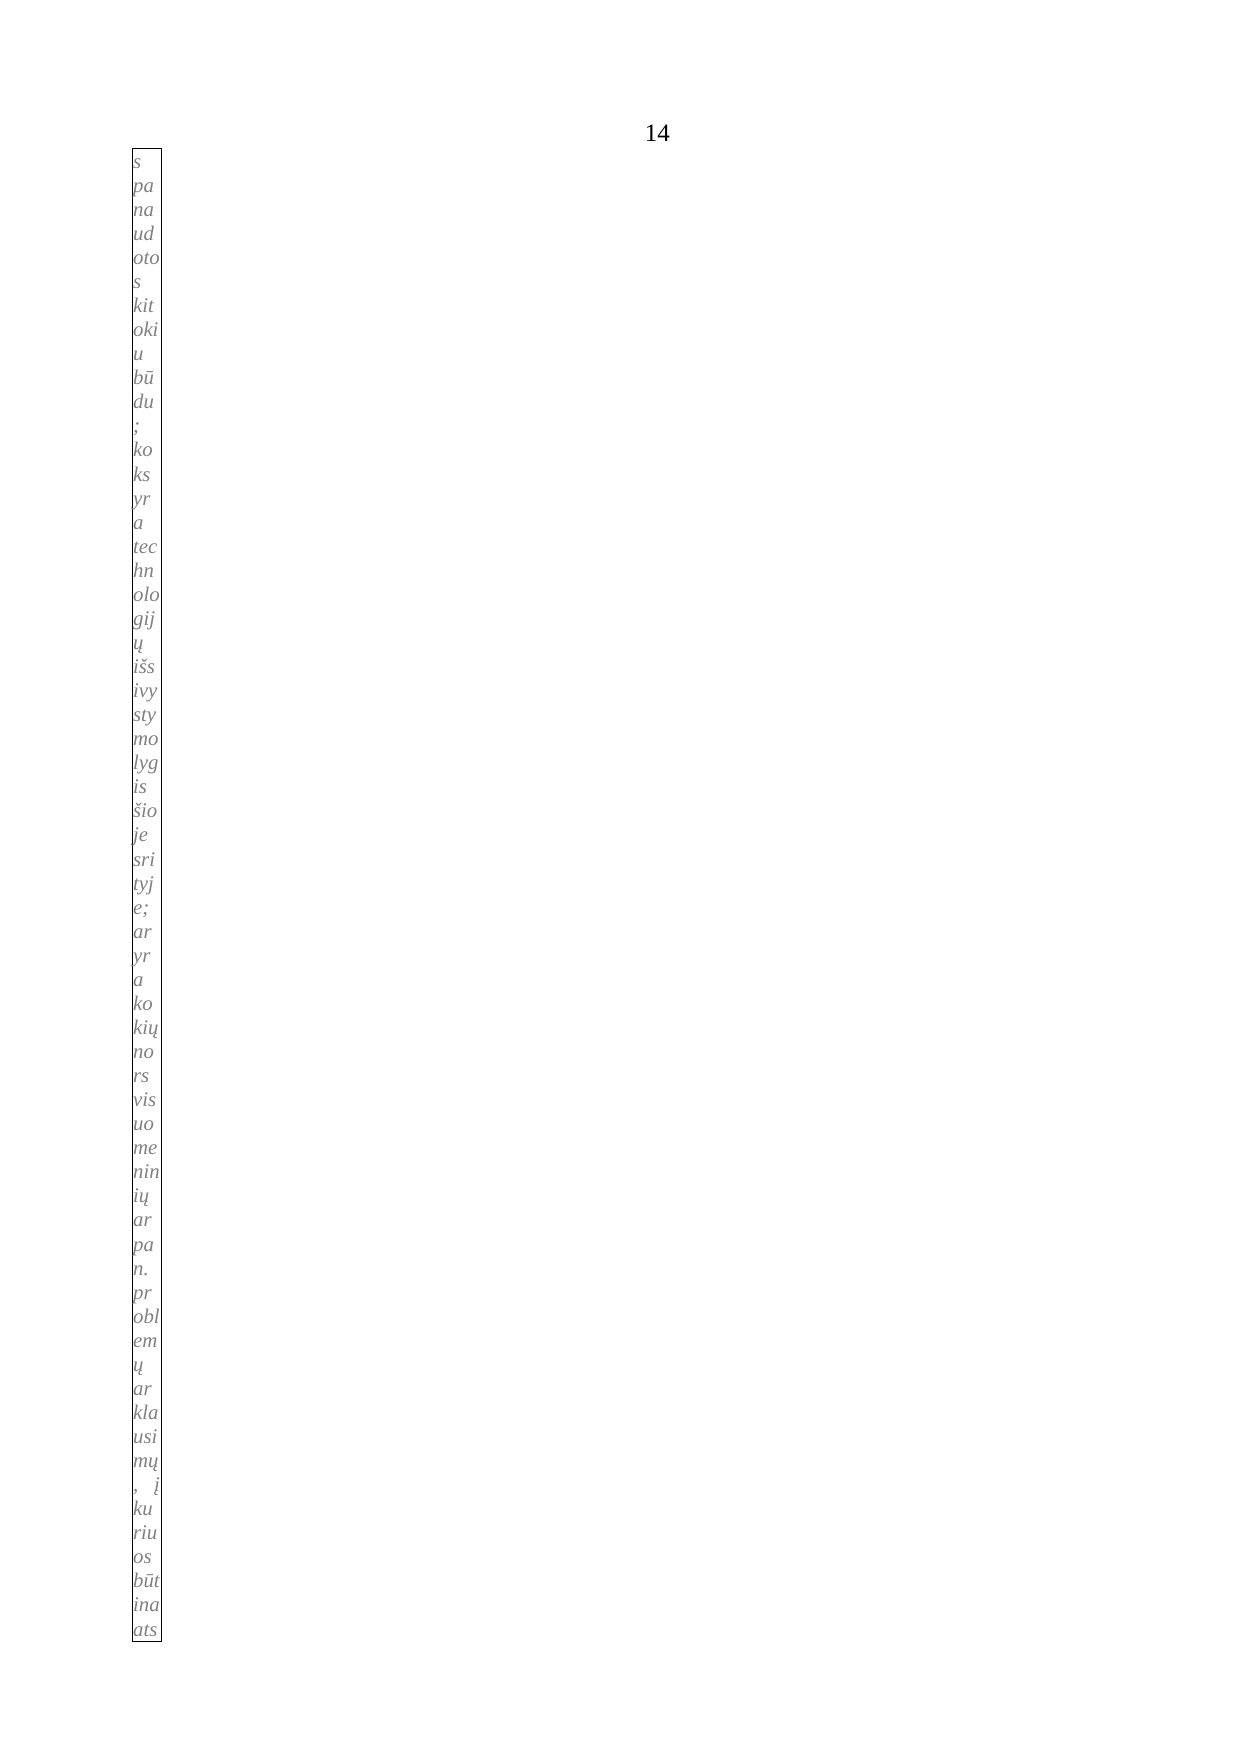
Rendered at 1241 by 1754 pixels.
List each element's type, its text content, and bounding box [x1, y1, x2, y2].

table_cell s panaudotos kitokiu būdu; koks yra technologijų išsivystymo lygis šioje srityje; ar yra kokių nors visuomeninių ar pan. problemų ar klausimų, į kuriuos būtina ats [133, 149, 161, 1641]
